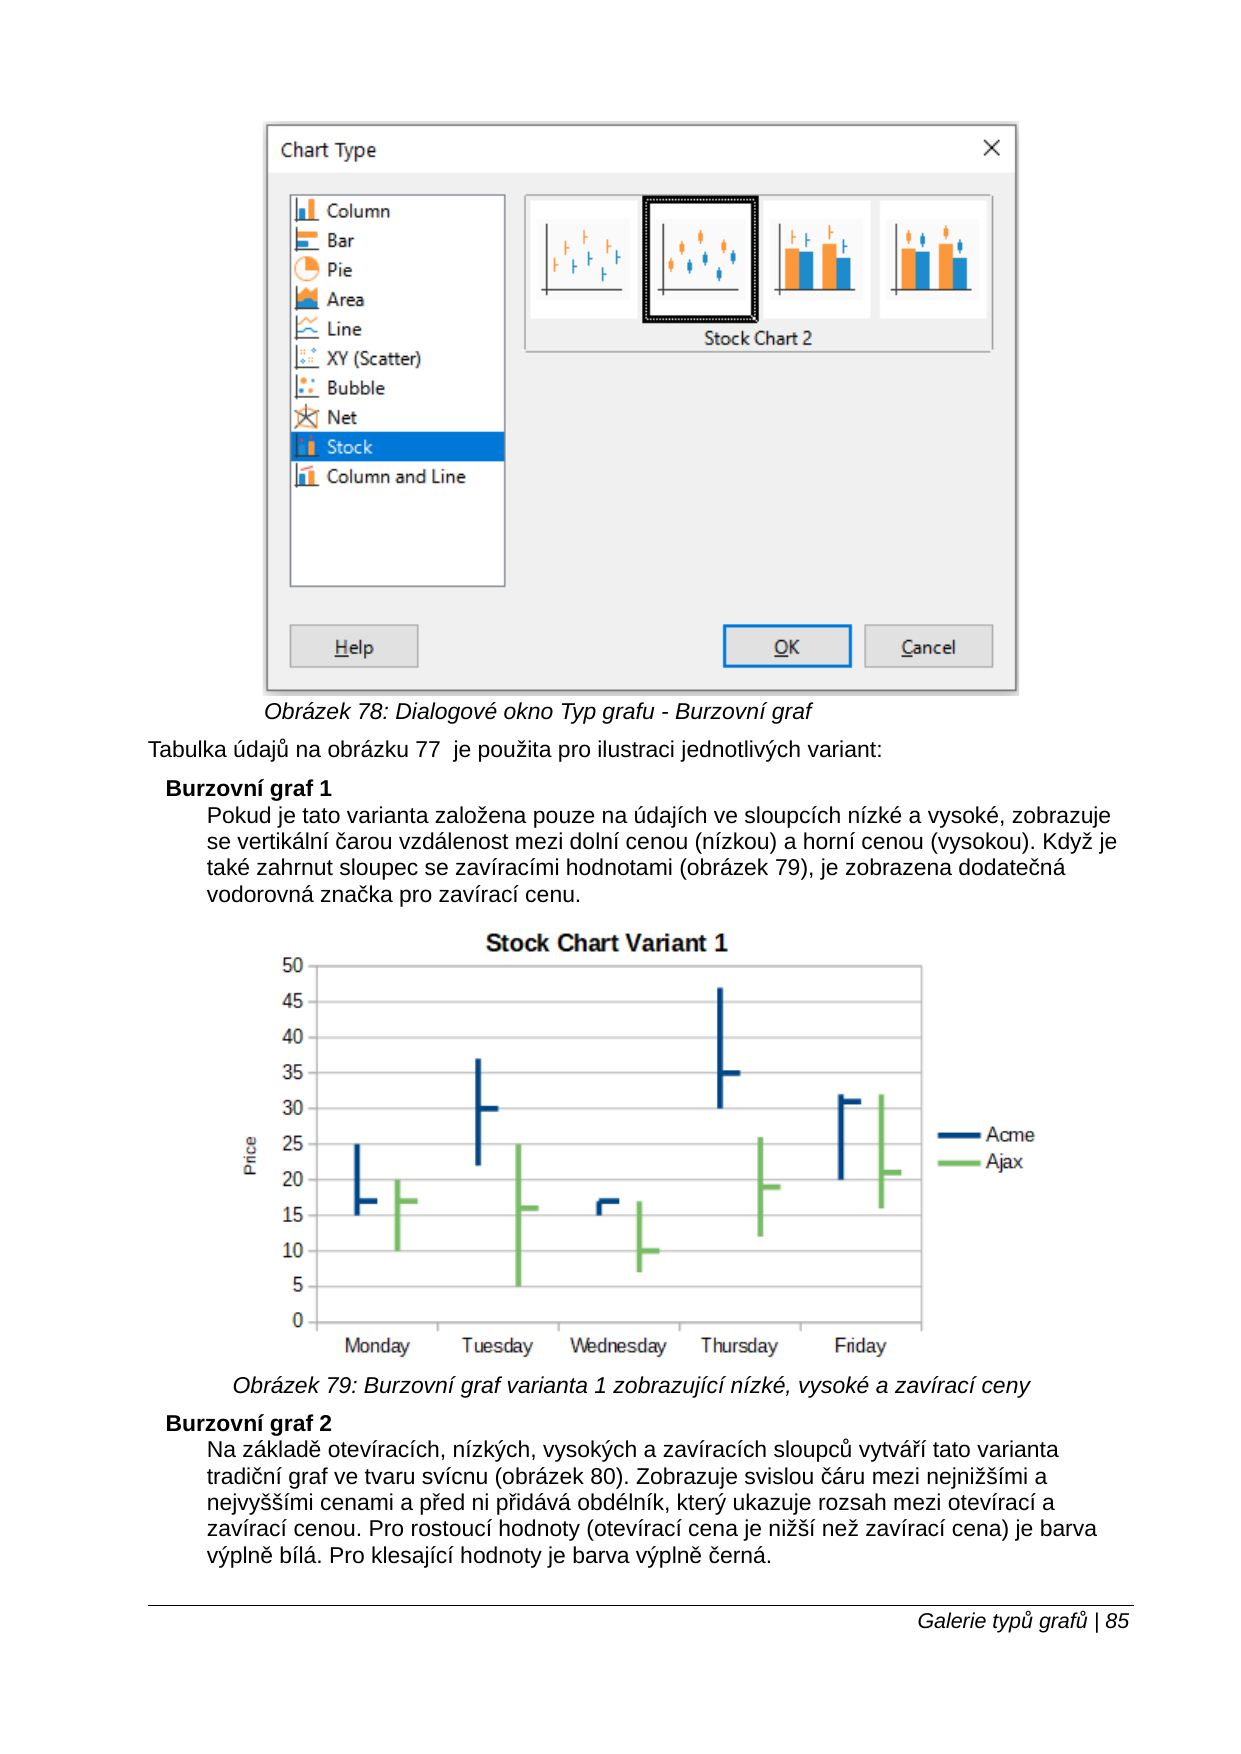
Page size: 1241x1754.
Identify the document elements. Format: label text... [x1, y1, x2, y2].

text Obrázek 79: Burzovní graf varianta 1 zobrazující nízké, vysoké a zavírací ceny [232, 1372, 1049, 1398]
text Tabulka údajů na obrázku 77 je použita pro ilustraci jednotlivých variant: [148, 736, 1134, 763]
text Obrázek 78: Dialogové okno Typ grafu - Burzovní graf [260, 696, 1022, 724]
text Pokud je tato varianta založena pouze na údajích ve sloupcích nízké a vysoké, zobrazuje se vertikální čarou vzdálenost mezi dolní cenou (nízkou) a horní cenou (vysokou). Když je také zahrnut sloupec se zavíracími hodnotami (obrázek 79), je zobrazena dodatečná vodorovná značka pro zavírací cenu. [207, 802, 1134, 907]
text Na základě otevíracích, nízkých, vysokých a zavíracích sloupců vytváří tato varianta tradiční graf ve tvaru svícnu (obrázek 80). Zobrazuje svislou čáru mezi nejnižšími a nejvyššími cenami a před ni přidává obdélník, který ukazuje rozsah mezi otevírací a zavírací cenou. Pro rostoucí hodnoty (otevírací cena je nižší než zavírací cena) je barva výplně bílá. Pro klesající hodnoty je barva výplně černá. [207, 1436, 1134, 1568]
text Burzovní graf 2 [165, 1410, 1134, 1436]
text Burzovní graf 1 [165, 775, 1134, 802]
picture [262, 121, 1020, 696]
picture [232, 919, 1050, 1372]
